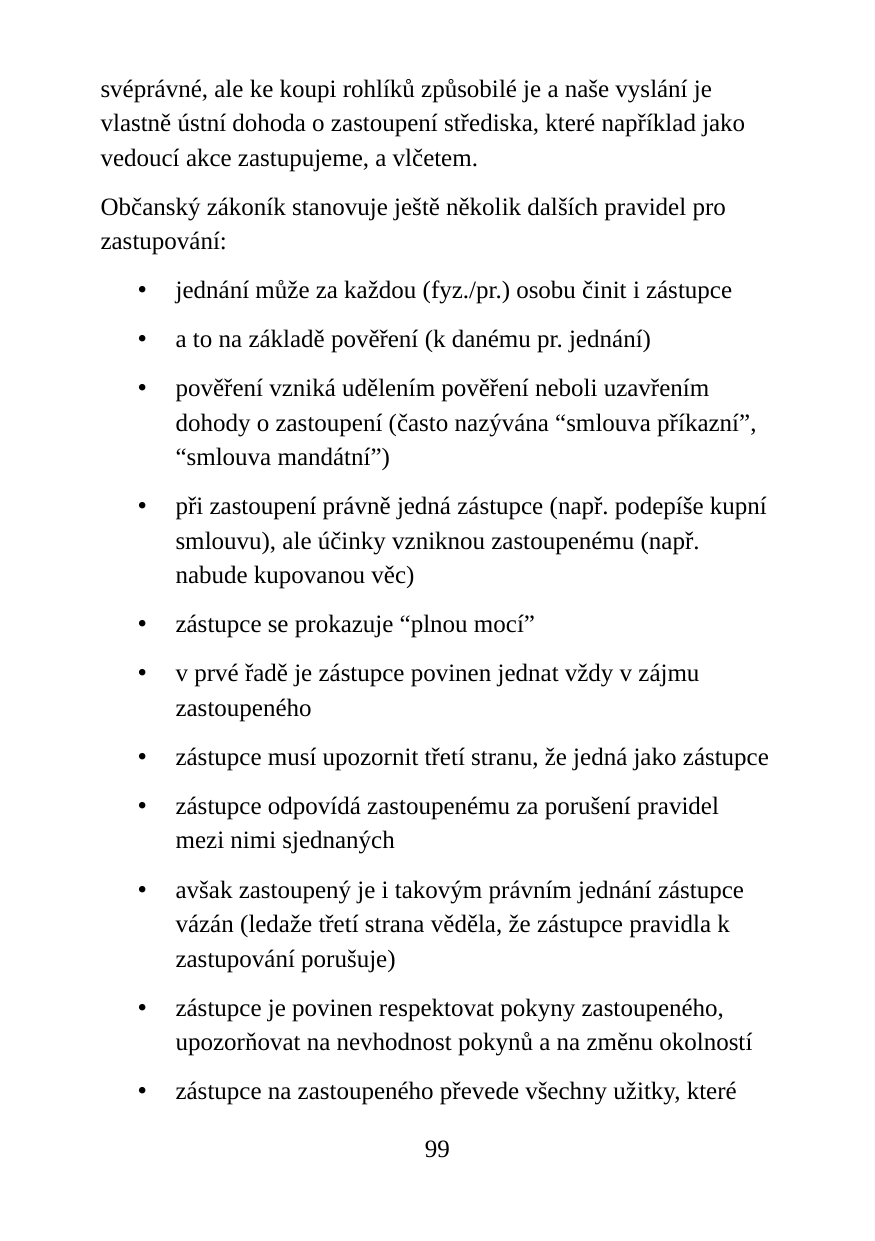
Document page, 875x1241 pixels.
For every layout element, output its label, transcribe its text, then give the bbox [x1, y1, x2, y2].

list při zastoupení právně jedná zástupce (např. podepíše kupní smlouvu), ale účinky vzniknou zastoupenému (např. nabude kupovanou věc) [138, 491, 774, 589]
text Občanský zákoník stanovuje ještě několik dalších pravidel pro zastupování: [100, 192, 774, 255]
list zástupce je povinen respektovat pokyny zastoupeného, upozorňovat na nevhodnost pokynů a na změnu okolností [138, 993, 774, 1056]
list zástupce musí upozornit třetí stranu, že jedná jako zástupce [138, 742, 774, 771]
list zástupce se prokazuje “plnou mocí” [138, 609, 774, 638]
list zástupce na zastoupeného převede všechny užitky, které [138, 1076, 774, 1105]
list a to na základě pověření (k danému pr. jednání) [138, 324, 774, 353]
list avšak zastoupený je i takovým právním jednání zástupce vázán (ledaže třetí strana věděla, že zástupce pravidla k zastupování porušuje) [138, 875, 774, 972]
list v prvé řadě je zástupce povinen jednat vždy v zájmu zastoupeného [138, 658, 774, 722]
list jednání může za každou (fyz./pr.) osobu činit i zástupce [138, 275, 774, 304]
list zástupce odpovídá zastoupenému za porušení pravidel mezi nimi sjednaných [138, 791, 774, 854]
text svéprávné, ale ke koupi rohlíků způsobilé je a naše vyslání je vlastně ústní dohoda o zastoupení střediska, které například jako vedoucí akce zastupujeme, a vlčetem. [100, 74, 774, 171]
list pověření vzniká udělením pověření neboli uzavřením dohody o zastoupení (často nazývána “smlouva příkazní”, “smlouva mandátní”) [138, 373, 774, 471]
